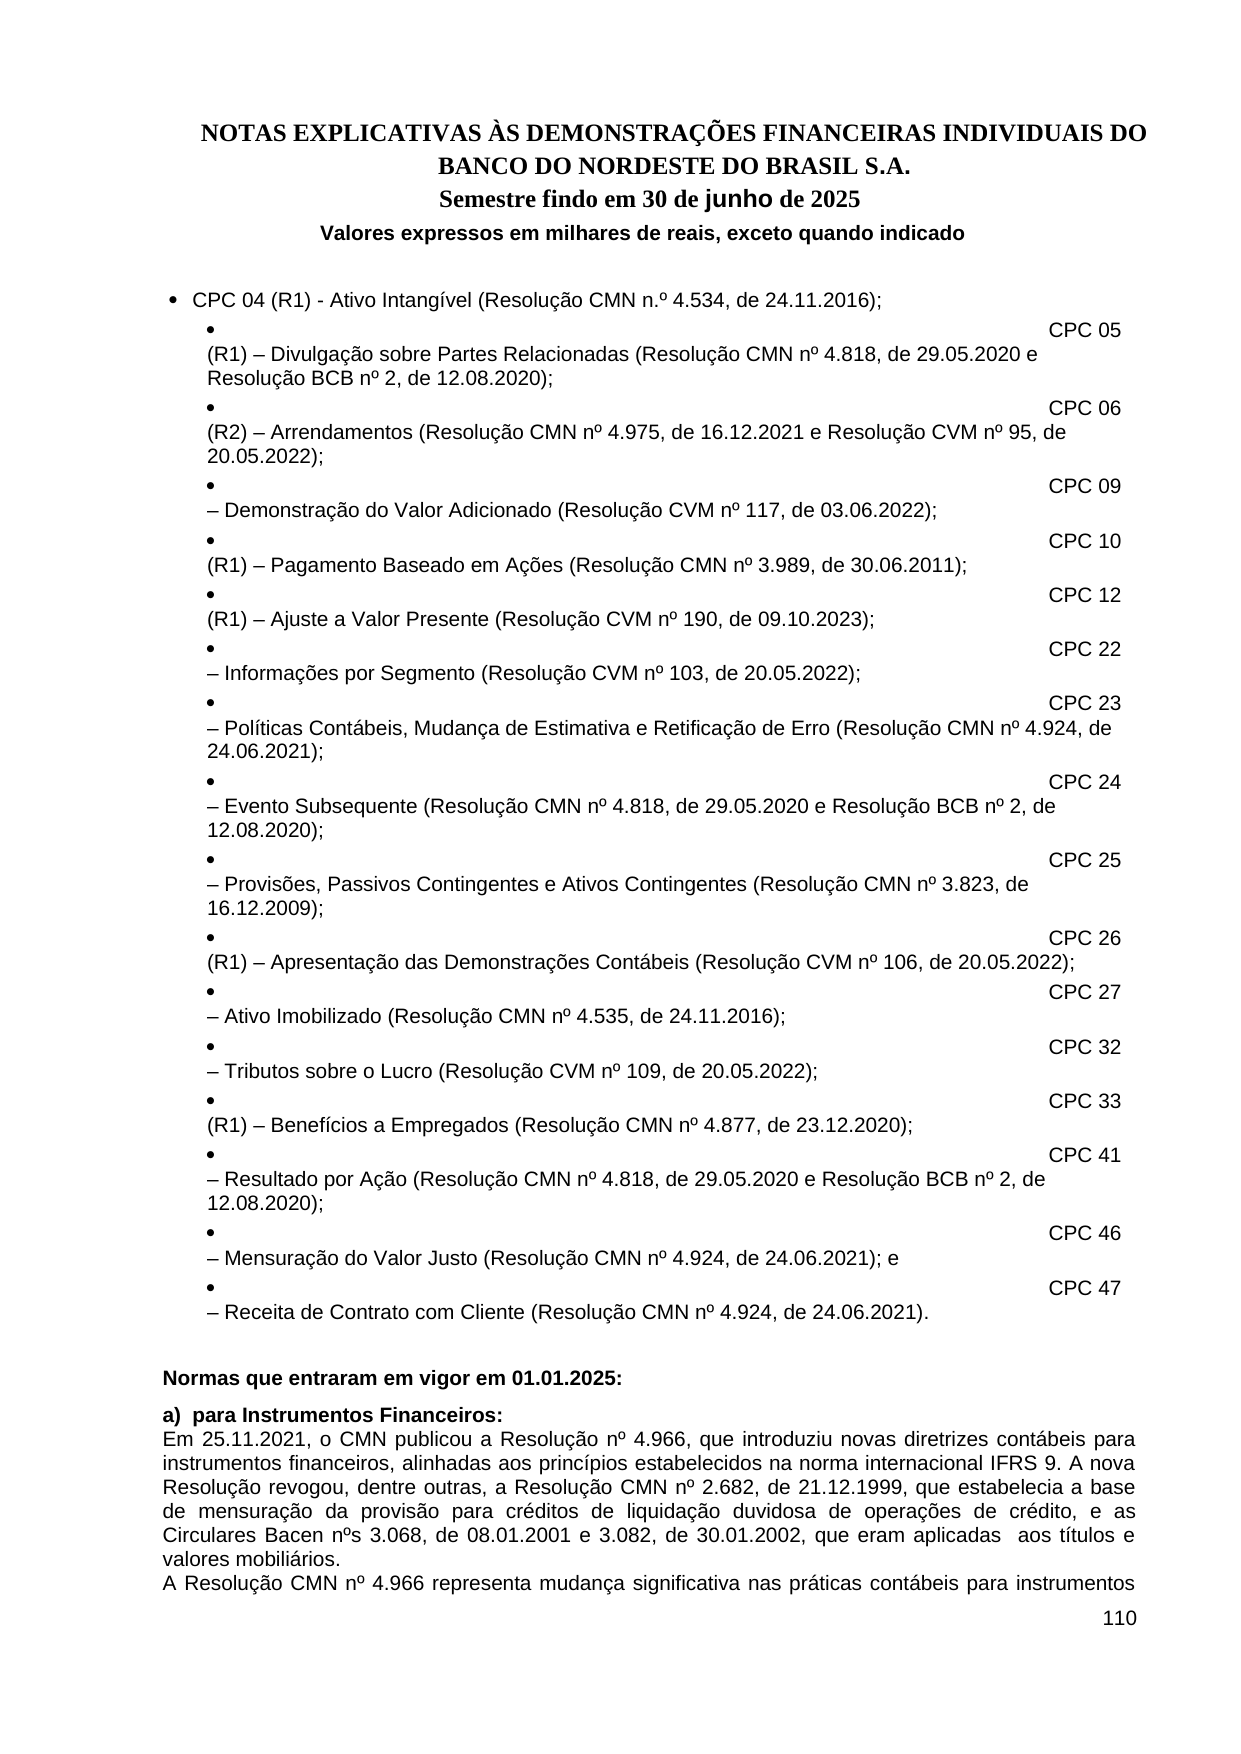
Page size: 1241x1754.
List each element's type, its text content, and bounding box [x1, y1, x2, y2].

list CPC 25 – Provisões, Passivos Contingentes e Ativos Contingentes (Resolução CMN nº 3.823, de 16.12.2009); [207, 848, 1137, 920]
list CPC 09 – Demonstração do Valor Adicionado (Resolução CVM nº 117, de 03.06.2022); [207, 474, 1137, 522]
list CPC 32 – Tributos sobre o Lucro (Resolução CVM nº 109, de 20.05.2022); [207, 1034, 1137, 1082]
list CPC 33 (R1) – Benefícios a Empregados (Resolução CMN nº 4.877, de 23.12.2020); [207, 1089, 1137, 1137]
list CPC 10 (R1) – Pagamento Baseado em Ações (Resolução CMN nº 3.989, de 30.06.2011); [207, 528, 1137, 576]
list CPC 22 – Informações por Segmento (Resolução CVM nº 103, de 20.05.2022); [207, 637, 1137, 685]
list CPC 05 (R1) – Divulgação sobre Partes Relacionadas (Resolução CMN nº 4.818, de 29.05.2020 e Resolução BCB nº 2, de 12.08.2020); [207, 318, 1137, 390]
text Normas que entraram em vigor em 01.01.2025: [162, 1366, 1137, 1390]
list CPC 12 (R1) – Ajuste a Valor Presente (Resolução CVM nº 190, de 09.10.2023); [207, 583, 1137, 631]
list CPC 06 (R2) – Arrendamentos (Resolução CMN nº 4.975, de 16.12.2021 e Resolução CVM nº 95, de 20.05.2022); [207, 396, 1137, 468]
list CPC 23 – Políticas Contábeis, Mudança de Estimativa e Retificação de Erro (Resolução CMN nº 4.924, de 24.06.2021); [207, 691, 1137, 763]
list CPC 46 – Mensuração do Valor Justo (Resolução CMN nº 4.924, de 24.06.2021); e [207, 1221, 1137, 1269]
list CPC 04 (R1) - Ativo Intangível (Resolução CMN n.º 4.534, de 24.11.2016); [169, 287, 1137, 311]
text A Resolução CMN nº 4.966 representa mudança significativa nas práticas contábeis para instrumentos [162, 1570, 1137, 1594]
list CPC 41 – Resultado por Ação (Resolução CMN nº 4.818, de 29.05.2020 e Resolução BCB nº 2, de 12.08.2020); [207, 1143, 1137, 1215]
list para Instrumentos Financeiros: [162, 1403, 1137, 1427]
list CPC 26 (R1) – Apresentação das Demonstrações Contábeis (Resolução CVM nº 106, de 20.05.2022); [207, 926, 1137, 974]
list CPC 24 – Evento Subsequente (Resolução CMN nº 4.818, de 29.05.2020 e Resolução BCB nº 2, de 12.08.2020); [207, 769, 1137, 841]
list CPC 27 – Ativo Imobilizado (Resolução CMN nº 4.535, de 24.11.2016); [207, 980, 1137, 1028]
text Em 25.11.2021, o CMN publicou a Resolução nº 4.966, que introduziu novas diretrizes contábeis para instrumentos financeiros, alinhadas aos princípios estabelecidos na norma internacional IFRS 9. A nova Resolução revogou, dentre outras, a Resolução CMN nº 2.682, de 21.12.1999, que estabelecia a base de mensuração da provisão para créditos de liquidação duvidosa de operações de crédito, e as Circulares Bacen nºs 3.068, de 08.01.2001 e 3.082, de 30.01.2002, que eram aplicadas aos títulos e valores mobiliários. [162, 1427, 1137, 1570]
list CPC 47 – Receita de Contrato com Cliente (Resolução CMN nº 4.924, de 24.06.2021). [207, 1276, 1137, 1323]
